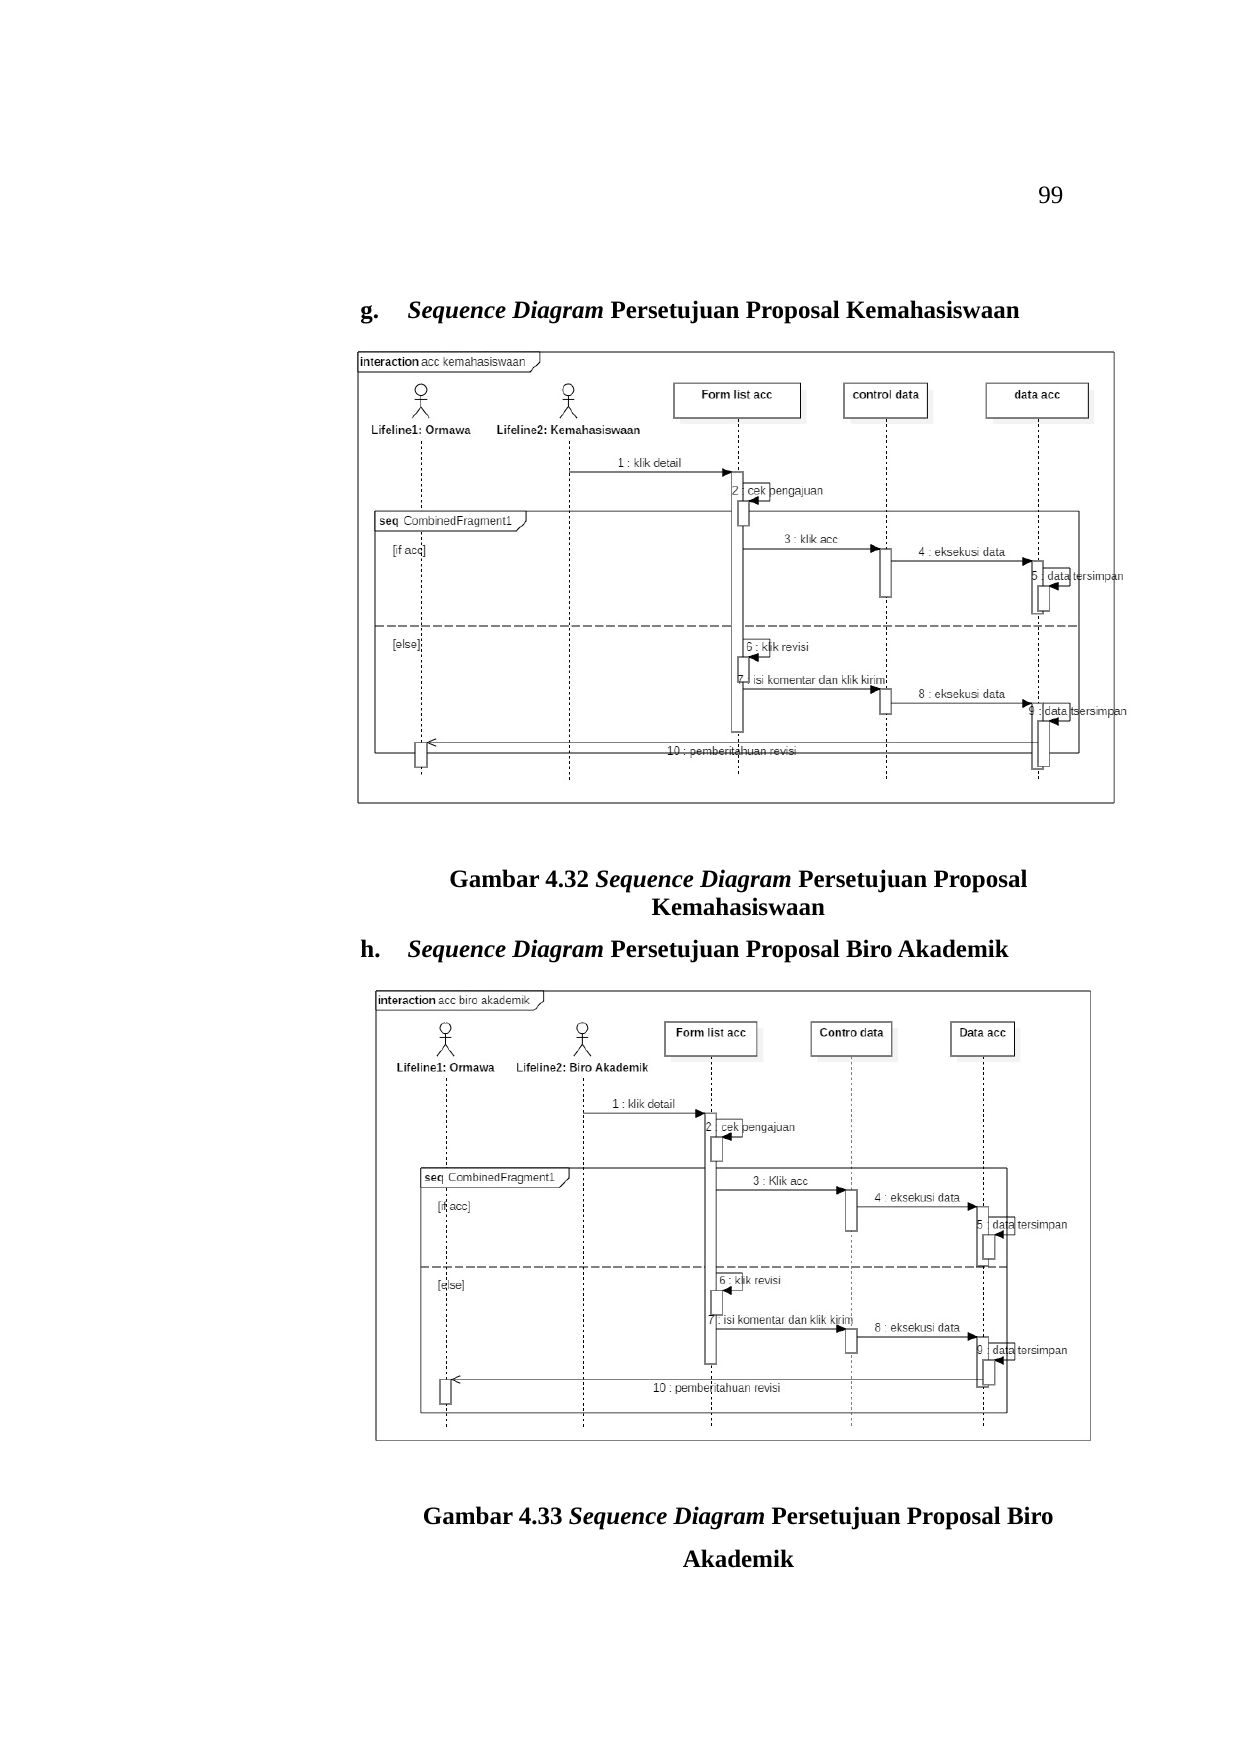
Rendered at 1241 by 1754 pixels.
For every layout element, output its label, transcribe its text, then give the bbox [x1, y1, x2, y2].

picture [367, 982, 1113, 1455]
list Gambar 4.33 Sequence Diagram Persetujuan Proposal Biro Akademik [413, 1501, 1063, 1573]
table_header [417, 817, 1067, 851]
list Sequence Diagram Persetujuan Proposal Biro Akademik [360, 934, 1063, 962]
table_header [417, 977, 1062, 982]
table_header [417, 338, 1067, 343]
picture [349, 343, 1136, 817]
list Sequence Diagram Persetujuan Proposal Kemahasiswaan [360, 295, 1063, 324]
table_header [417, 1455, 1062, 1489]
text Gambar 4.32 Sequence Diagram Persetujuan Proposal Kemahasiswaan [413, 864, 1063, 921]
